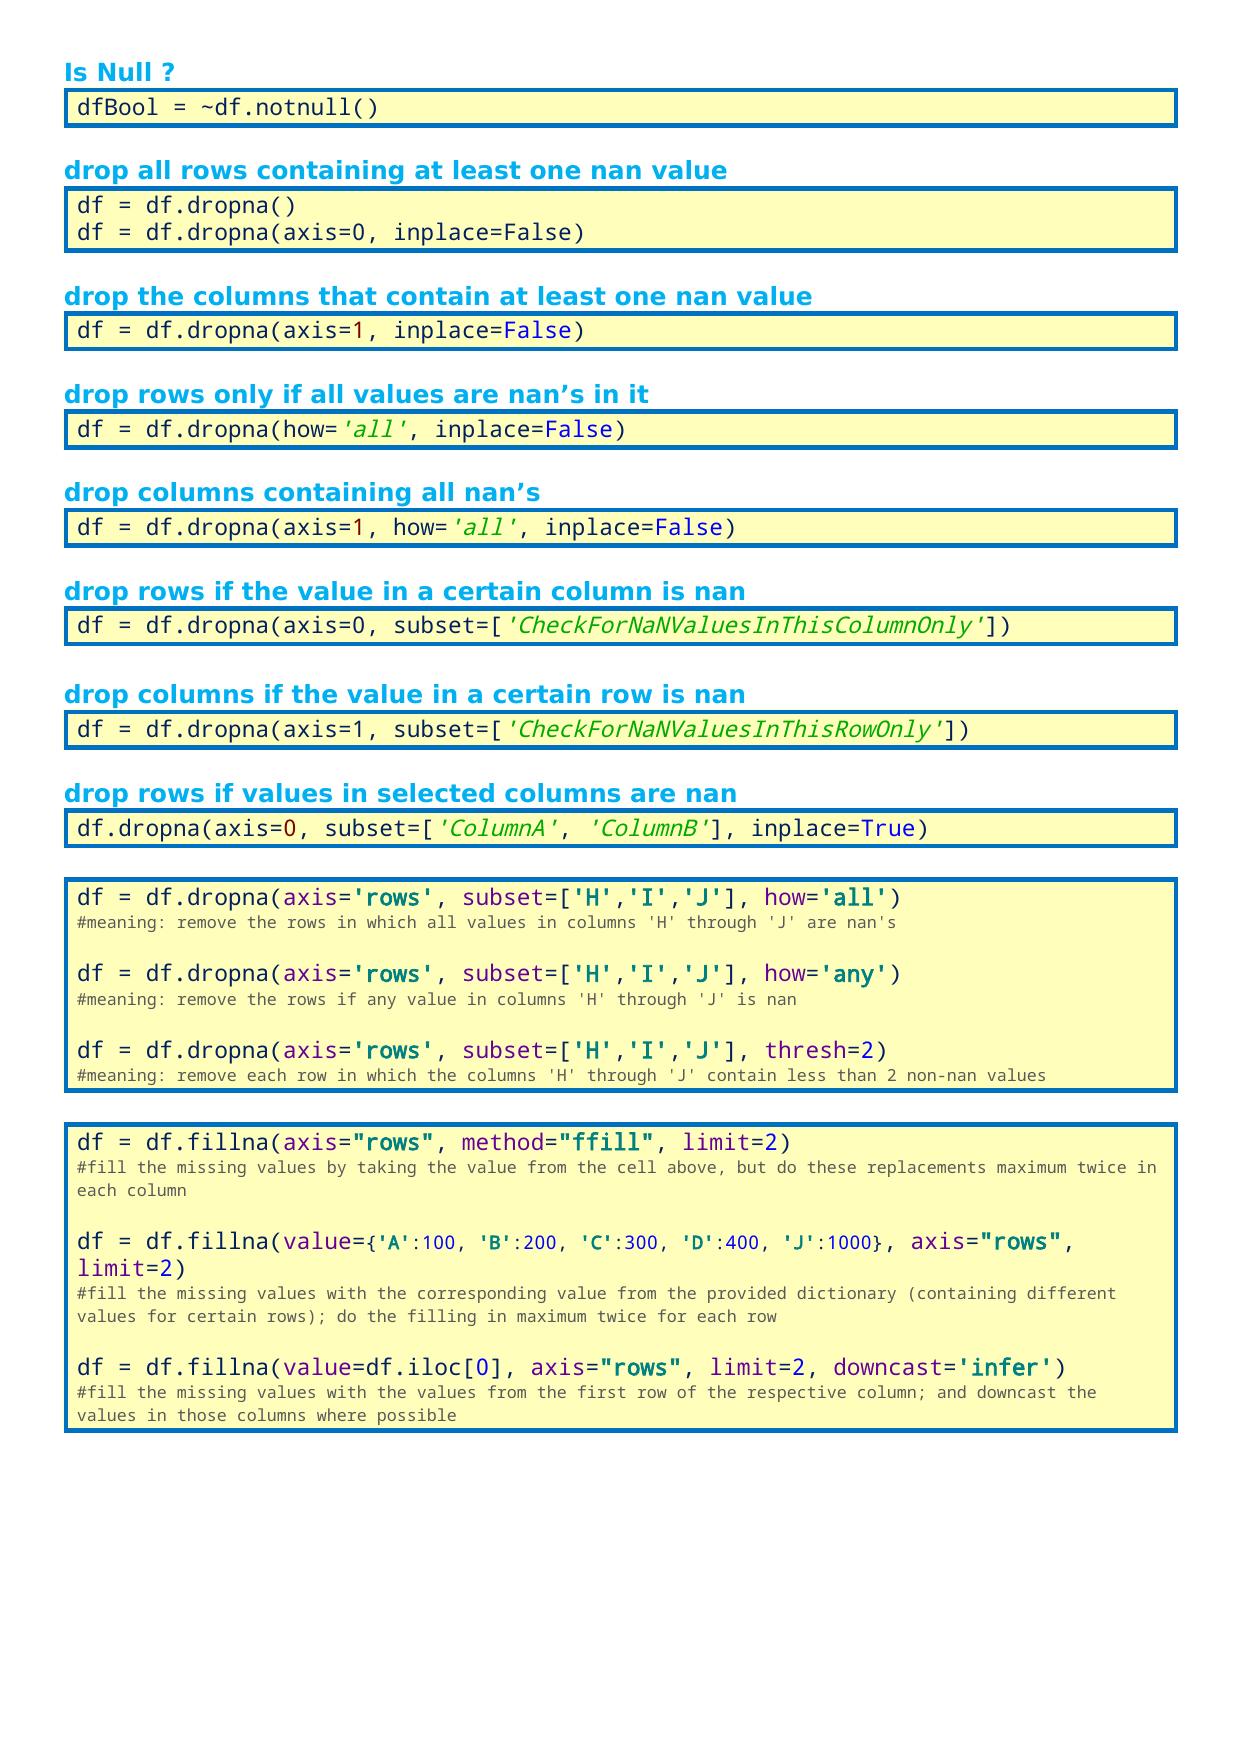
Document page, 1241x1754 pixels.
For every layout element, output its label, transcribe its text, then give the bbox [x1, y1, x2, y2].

text dfBool = ~df.notnull() [68, 92, 1174, 123]
title drop columns containing all nan’s [63, 478, 1178, 508]
text df.dropna(axis=0, subset=['ColumnA', 'ColumnB'], inplace=True) [68, 813, 1174, 844]
text df = df.dropna(axis=1, subset=['CheckForNaNValuesInThisRowOnly']) [68, 714, 1174, 745]
text df = df.dropna(axis=0, subset=['CheckForNaNValuesInThisColumnOnly']) [68, 611, 1174, 642]
text df = df.dropna(axis='rows', subset=['H','I','J'], how='all') #meaning: remove the rows in which all values in columns 'H' through 'J' are nan's df = df.dropna(axis='rows', subset=['H','I','J'], how='any') #meaning: remove the rows if any value in columns 'H' through 'J' is nan df = df.dropna(axis='rows', subset=['H','I','J'], thresh=2) #meaning: remove each row in which the columns 'H' through 'J' contain less than 2 non-nan values [68, 882, 1174, 1088]
text df = df.dropna(how='all', inplace=False) [68, 414, 1174, 445]
text df = df.dropna(axis=0, inplace=False) [68, 213, 1174, 248]
title drop rows if the value in a certain column is nan [63, 577, 1178, 606]
title drop rows if values in selected columns are nan [63, 779, 1178, 808]
title drop the columns that contain at least one nan value [63, 282, 1178, 311]
text df = df.fillna(axis="rows", method="ffill", limit=2) #fill the missing values by taking the value from the cell above, but do these replacements maximum twice in each column df = df.fillna(value={'A':100, 'B':200, 'C':300, 'D':400, 'J':1000}, axis="rows", limit=2) #fill the missing values with the corresponding value from the provided dictionary (containing different values for certain rows); do the filling in maximum twice for each row df = df.fillna(value=df.iloc[0], axis="rows", limit=2, downcast='infer') #fill the missing values with the values from the first row of the respective column; and downcast the values in those columns where possible [68, 1127, 1174, 1428]
text df = df.dropna() [68, 191, 1174, 213]
title drop all rows containing at least one nan value [63, 157, 1178, 186]
text df = df.dropna(axis=1, how='all', inplace=False) [68, 512, 1174, 543]
title Is Null ? [63, 58, 1178, 87]
text df = df.dropna(axis=1, inplace=False) [68, 316, 1174, 347]
title drop columns if the value in a certain row is nan [63, 680, 1178, 709]
title drop rows only if all values are nan’s in it [63, 380, 1178, 409]
